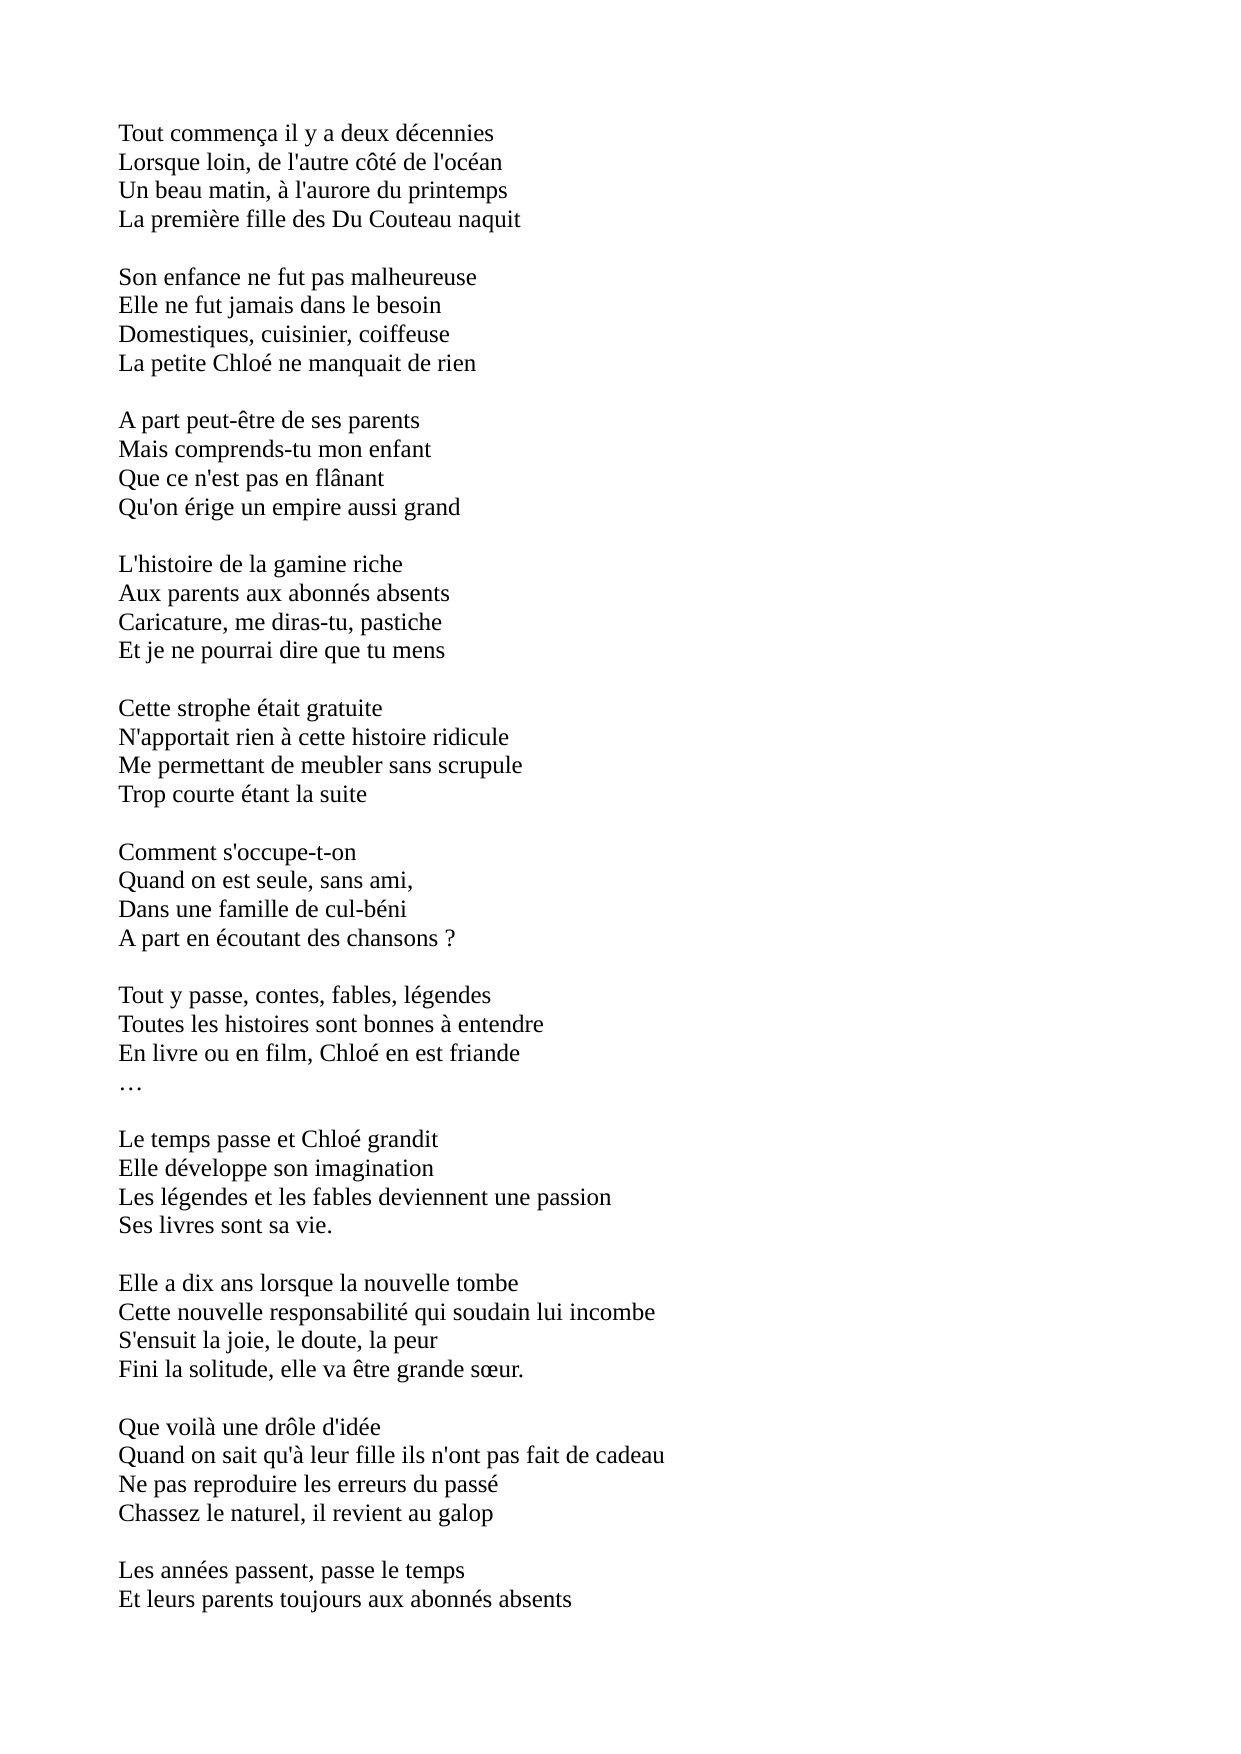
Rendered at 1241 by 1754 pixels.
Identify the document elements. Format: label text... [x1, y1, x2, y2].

text Caricature, me diras-tu, pastiche [118, 607, 1122, 636]
text Ne pas reproduire les erreurs du passé [118, 1469, 1122, 1498]
text La première fille des Du Couteau naquit [118, 204, 1122, 233]
text Fini la solitude, elle va être grande sœur. [118, 1354, 1122, 1383]
text Elle développe son imagination [118, 1153, 1122, 1182]
text A part peut-être de ses parents [118, 406, 1122, 434]
text L'histoire de la gamine riche [118, 549, 1122, 578]
text Cette nouvelle responsabilité qui soudain lui incombe [118, 1297, 1122, 1326]
text Que ce n'est pas en flânant [118, 463, 1122, 492]
text Elle ne fut jamais dans le besoin [118, 291, 1122, 319]
text Que voilà une drôle d'idée [118, 1412, 1122, 1441]
text Domestiques, cuisinier, coiffeuse [118, 319, 1122, 348]
text N'apportait rien à cette histoire ridicule [118, 722, 1122, 751]
text Toutes les histoires sont bonnes à entendre [118, 1009, 1122, 1038]
text Tout commença il y a deux décennies [118, 118, 1122, 147]
text Mais comprends-tu mon enfant [118, 434, 1122, 463]
text Les légendes et les fables deviennent une passion [118, 1182, 1122, 1211]
text Qu'on érige un empire aussi grand [118, 492, 1122, 521]
text A part en écoutant des chansons ? [118, 923, 1122, 952]
text Me permettant de meubler sans scrupule [118, 751, 1122, 779]
text Ses livres sont sa vie. [118, 1211, 1122, 1239]
text Cette strophe était gratuite [118, 693, 1122, 722]
text Dans une famille de cul-béni [118, 894, 1122, 923]
text Comment s'occupe-t-on [118, 837, 1122, 866]
text Les années passent, passe le temps [118, 1556, 1122, 1584]
text Et leurs parents toujours aux abonnés absents [118, 1584, 1122, 1613]
text Son enfance ne fut pas malheureuse [118, 262, 1122, 291]
text Trop courte étant la suite [118, 779, 1122, 808]
text En livre ou en film, Chloé en est friande [118, 1038, 1122, 1067]
text S'ensuit la joie, le doute, la peur [118, 1326, 1122, 1354]
text Un beau matin, à l'aurore du printemps [118, 176, 1122, 204]
text Aux parents aux abonnés absents [118, 578, 1122, 607]
text Quand on est seule, sans ami, [118, 866, 1122, 894]
text Et je ne pourrai dire que tu mens [118, 636, 1122, 664]
text Le temps passe et Chloé grandit [118, 1124, 1122, 1153]
text Tout y passe, contes, fables, légendes [118, 981, 1122, 1009]
text Chassez le naturel, il revient au galop [118, 1498, 1122, 1527]
text Elle a dix ans lorsque la nouvelle tombe [118, 1268, 1122, 1297]
text La petite Chloé ne manquait de rien [118, 348, 1122, 377]
text … [118, 1067, 1122, 1096]
text Lorsque loin, de l'autre côté de l'océan [118, 147, 1122, 176]
text Quand on sait qu'à leur fille ils n'ont pas fait de cadeau [118, 1441, 1122, 1469]
